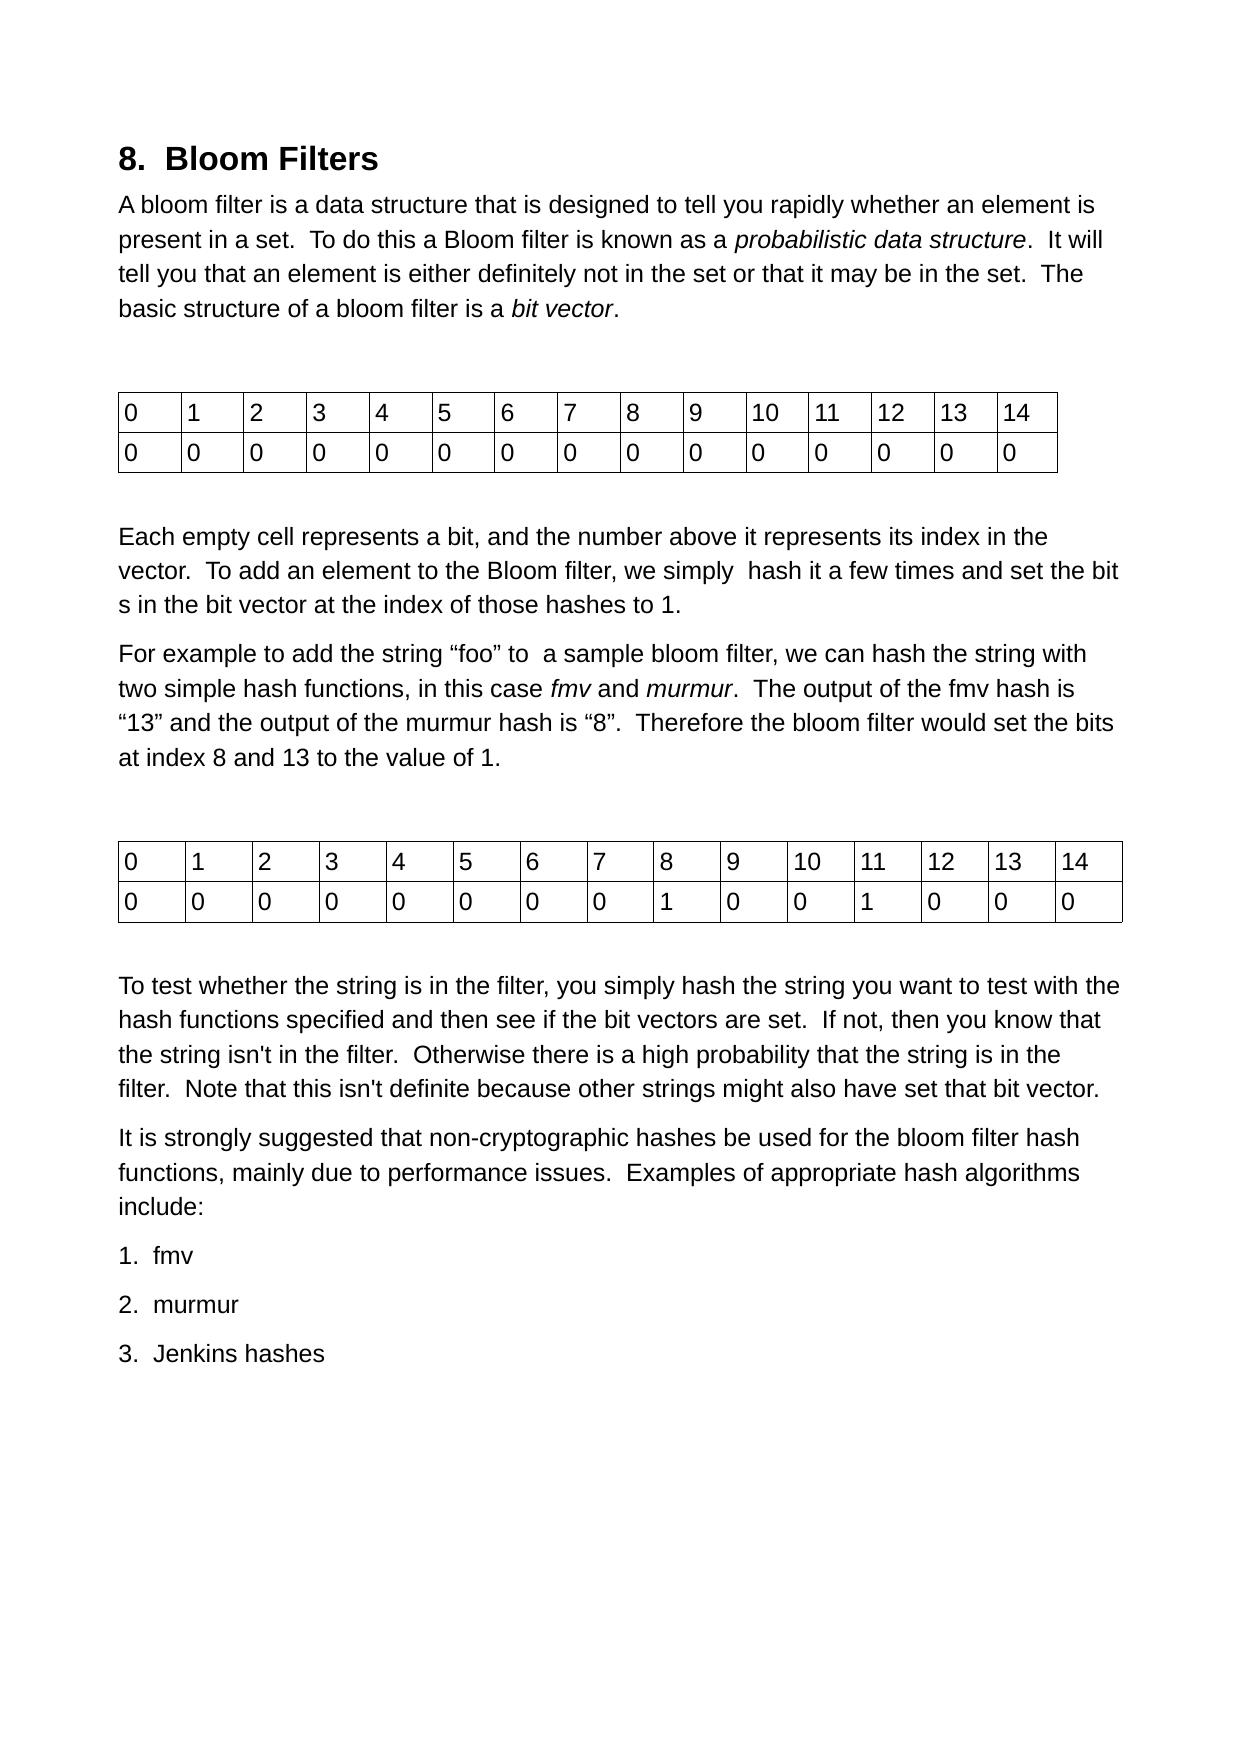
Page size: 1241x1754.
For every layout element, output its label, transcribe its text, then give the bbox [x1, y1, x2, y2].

table_header 14 [998, 393, 1057, 432]
text 3. Jenkins hashes [118, 1339, 1122, 1368]
table_header 5 [454, 842, 520, 881]
text Each empty cell represents a bit, and the number above it represents its index in the vector. To add an element to the Bloom filter, we simply hash it a few times and set the bit s in the bit vector at the index of those hashes to 1. [118, 521, 1122, 619]
table_header 6 [495, 393, 557, 432]
text 2. murmur [118, 1290, 1122, 1319]
table_header 4 [387, 842, 453, 881]
table_header 2 [244, 393, 306, 432]
table_cell 0 [521, 882, 587, 922]
table_header 3 [307, 393, 369, 432]
table_cell 0 [244, 433, 306, 472]
table_cell 1 [654, 882, 720, 922]
table_cell 0 [119, 882, 185, 922]
table_cell 0 [454, 882, 520, 922]
table_cell 0 [935, 433, 997, 472]
table_cell 0 [721, 882, 787, 922]
table_cell 0 [182, 433, 243, 472]
text For example to add the string “foo” to a sample bloom filter, we can hash the string with two simple hash functions, in this case fmv and murmur. The output of the fmv hash is “13” and the output of the murmur hash is “8”. Therefore the bloom filter would set the bits at index 8 and 13 to the value of 1. [118, 639, 1122, 772]
table_header 12 [922, 842, 988, 881]
table_cell 0 [433, 433, 494, 472]
table_cell 0 [922, 882, 988, 922]
table_cell 0 [788, 882, 854, 922]
table_header 9 [721, 842, 787, 881]
table_cell 0 [320, 882, 386, 922]
table_cell 0 [387, 882, 453, 922]
table_cell 0 [119, 433, 181, 472]
table_cell 0 [809, 433, 871, 472]
text A bloom filter is a data structure that is designed to tell you rapidly whether an element is present in a set. To do this a Bloom filter is known as a probabilistic data structure. It will tell you that an element is either definitely not in the set or that it may be in the set. The basic structure of a bloom filter is a bit vector. [118, 190, 1122, 322]
table_cell 0 [998, 433, 1057, 472]
table_header 10 [788, 842, 854, 881]
table_cell 0 [989, 882, 1055, 922]
table_header 6 [521, 842, 587, 881]
table_cell 0 [621, 433, 683, 472]
table_header 10 [747, 393, 808, 432]
subtitle 8. Bloom Filters [118, 139, 1122, 178]
table_cell 0 [684, 433, 746, 472]
table_header 0 [119, 842, 185, 881]
table_cell 0 [186, 882, 252, 922]
table_header 8 [654, 842, 720, 881]
table_header 14 [1056, 842, 1122, 881]
table_header 3 [320, 842, 386, 881]
table_cell 0 [370, 433, 432, 472]
table_cell 0 [253, 882, 319, 922]
text It is strongly suggested that non-cryptographic hashes be used for the bloom filter hash functions, mainly due to performance issues. Examples of appropriate hash algorithms include: [118, 1123, 1122, 1221]
table_cell 0 [1056, 882, 1122, 922]
table_cell 0 [872, 433, 934, 472]
table_header 11 [855, 842, 921, 881]
table_header 11 [809, 393, 871, 432]
table_header 12 [872, 393, 934, 432]
table_header 2 [253, 842, 319, 881]
table_header 4 [370, 393, 432, 432]
text 1. fmv [118, 1241, 1122, 1270]
text To test whether the string is in the filter, you simply hash the string you want to test with the hash functions specified and then see if the bit vectors are set. If not, then you know that the string isn't in the filter. Otherwise there is a high probability that the string is in the filter. Note that this isn't definite because other strings might also have set that bit vector. [118, 971, 1122, 1103]
table_cell 0 [558, 433, 620, 472]
table_cell 0 [747, 433, 808, 472]
table_header 7 [558, 393, 620, 432]
table_cell 0 [307, 433, 369, 472]
table_header 13 [935, 393, 997, 432]
table_header 9 [684, 393, 746, 432]
table_header 1 [186, 842, 252, 881]
table_header 5 [433, 393, 494, 432]
table_header 1 [182, 393, 243, 432]
table_header 0 [119, 393, 181, 432]
table_header 13 [989, 842, 1055, 881]
table_cell 1 [855, 882, 921, 922]
table_header 7 [588, 842, 653, 881]
table_cell 0 [495, 433, 557, 472]
table_header 8 [621, 393, 683, 432]
table_cell 0 [588, 882, 653, 922]
